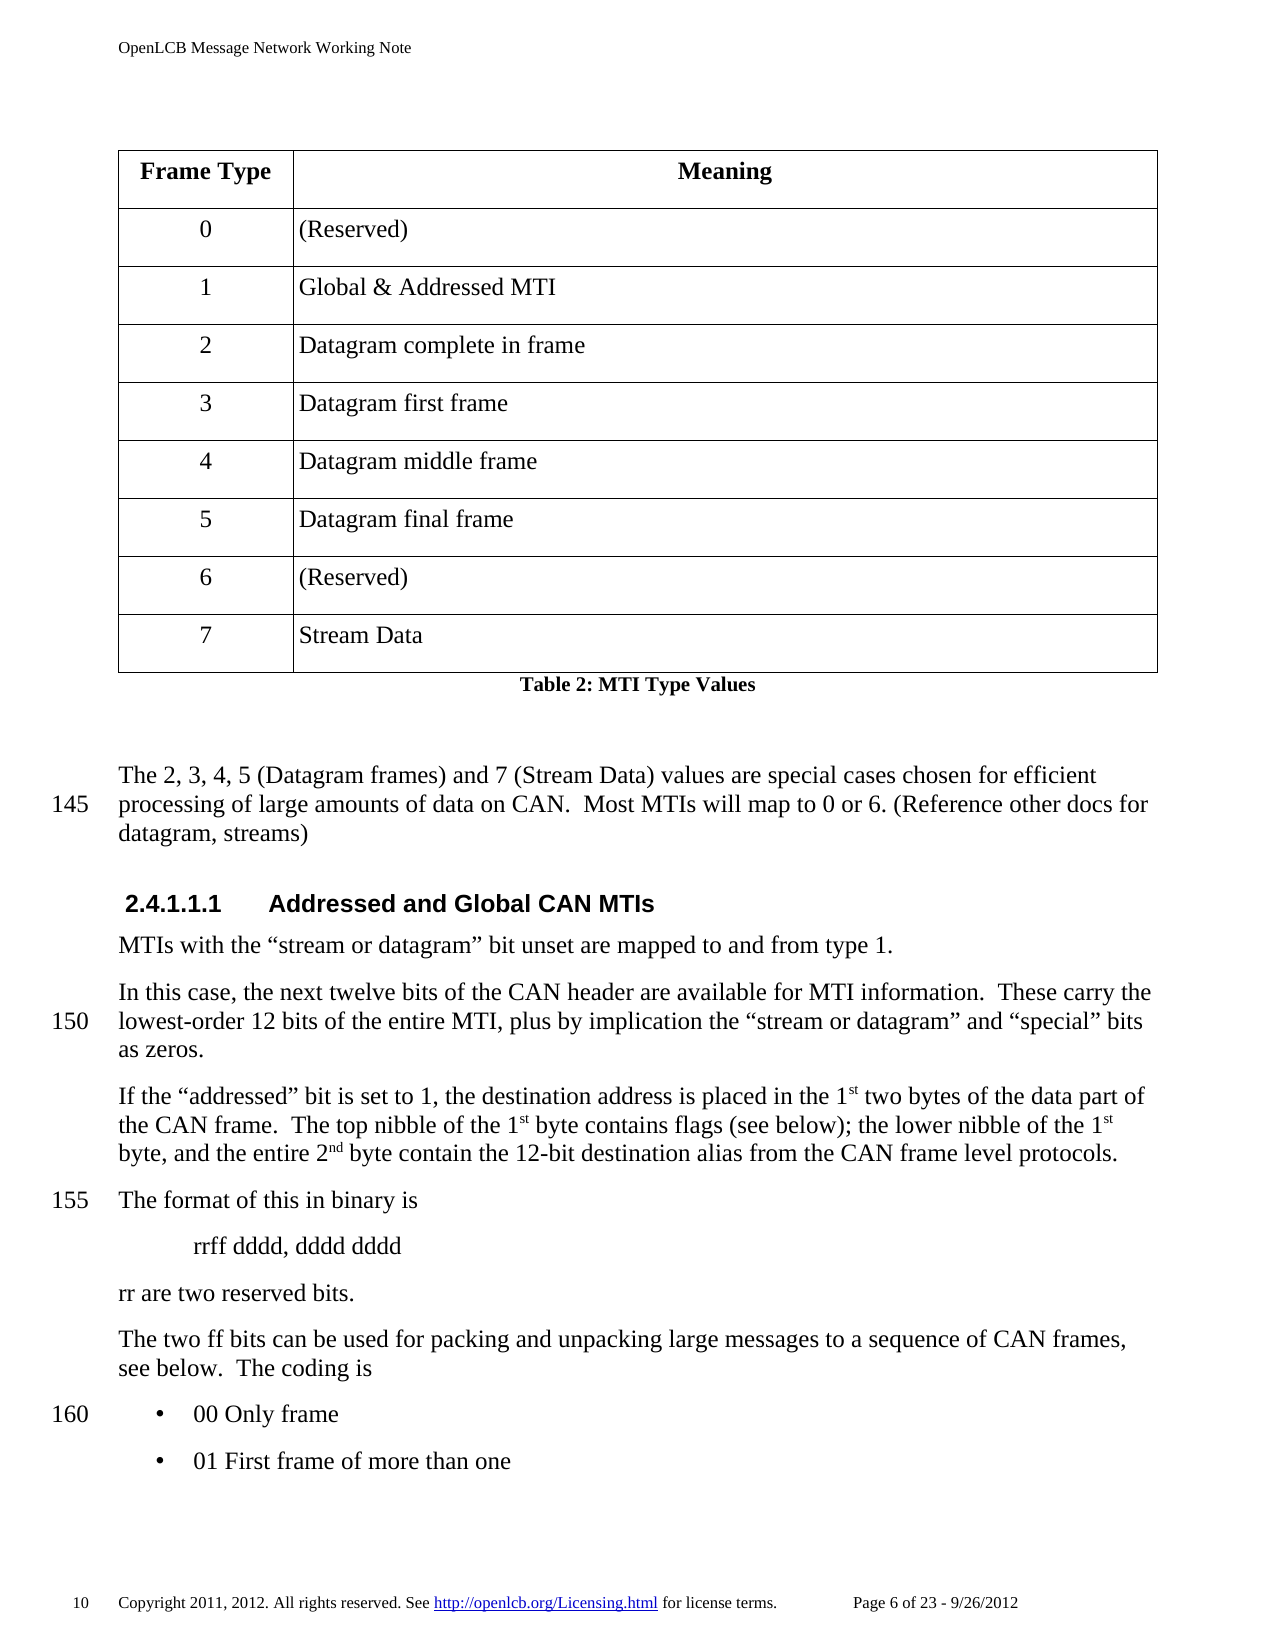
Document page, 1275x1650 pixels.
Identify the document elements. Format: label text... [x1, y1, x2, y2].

text MTIs with the “stream or datagram” bit unset are mapped to and from type 1. [118, 931, 1157, 959]
text rrff dddd, dddd dddd [118, 1231, 1157, 1260]
table_cell 3 [119, 383, 293, 440]
table_cell 6 [119, 557, 293, 614]
table_cell (Reserved) [294, 209, 1157, 266]
table_cell 4 [119, 441, 293, 498]
text rr are two reserved bits. [118, 1278, 1157, 1307]
text The format of this in binary is [118, 1185, 1157, 1214]
table_cell 1 [119, 267, 293, 324]
table_header Meaning [294, 151, 1157, 208]
table_cell Stream Data [294, 615, 1157, 672]
list 01 First frame of more than one [156, 1446, 1157, 1475]
text The 2, 3, 4, 5 (Datagram frames) and 7 (Stream Data) values are special cases chosen for efficient processing of large amounts of data on CAN. Most MTIs will map to 0 or 6. (Reference other docs for datagram, streams) [118, 761, 1157, 847]
table_cell Datagram final frame [294, 499, 1157, 556]
list 00 Only frame [156, 1399, 1157, 1428]
text The two ff bits can be used for packing and unpacking large messages to a sequence of CAN frames, see below. The coding is [118, 1324, 1157, 1382]
text In this case, the next twelve bits of the CAN header are available for MTI information. These carry the lowest-order 12 bits of the entire MTI, plus by implication the “stream or datagram” and “special” bits as zeros. [118, 977, 1157, 1063]
table_cell Datagram middle frame [294, 441, 1157, 498]
table_cell (Reserved) [294, 557, 1157, 614]
table_cell 0 [119, 209, 293, 266]
table_cell Global & Addressed MTI [294, 267, 1157, 324]
table_cell 7 [119, 615, 293, 672]
table_cell Datagram complete in frame [294, 325, 1157, 382]
table_header Frame Type [119, 151, 293, 208]
table_cell 2 [119, 325, 293, 382]
table_cell Datagram first frame [294, 383, 1157, 440]
table_cell 5 [119, 499, 293, 556]
text If the “addressed” bit is set to 1, the destination address is placed in the 1st two bytes of the data part of the CAN frame. The top nibble of the 1st byte contains flags (see below); the lower nibble of the 1st byte, and the entire 2nd byte contain the 12-bit destination alias from the CAN frame level protocols. [118, 1081, 1157, 1167]
text Table 2: MTI Type Values [118, 673, 1157, 696]
subtitle Addressed and Global CAN MTIs [118, 889, 1157, 918]
